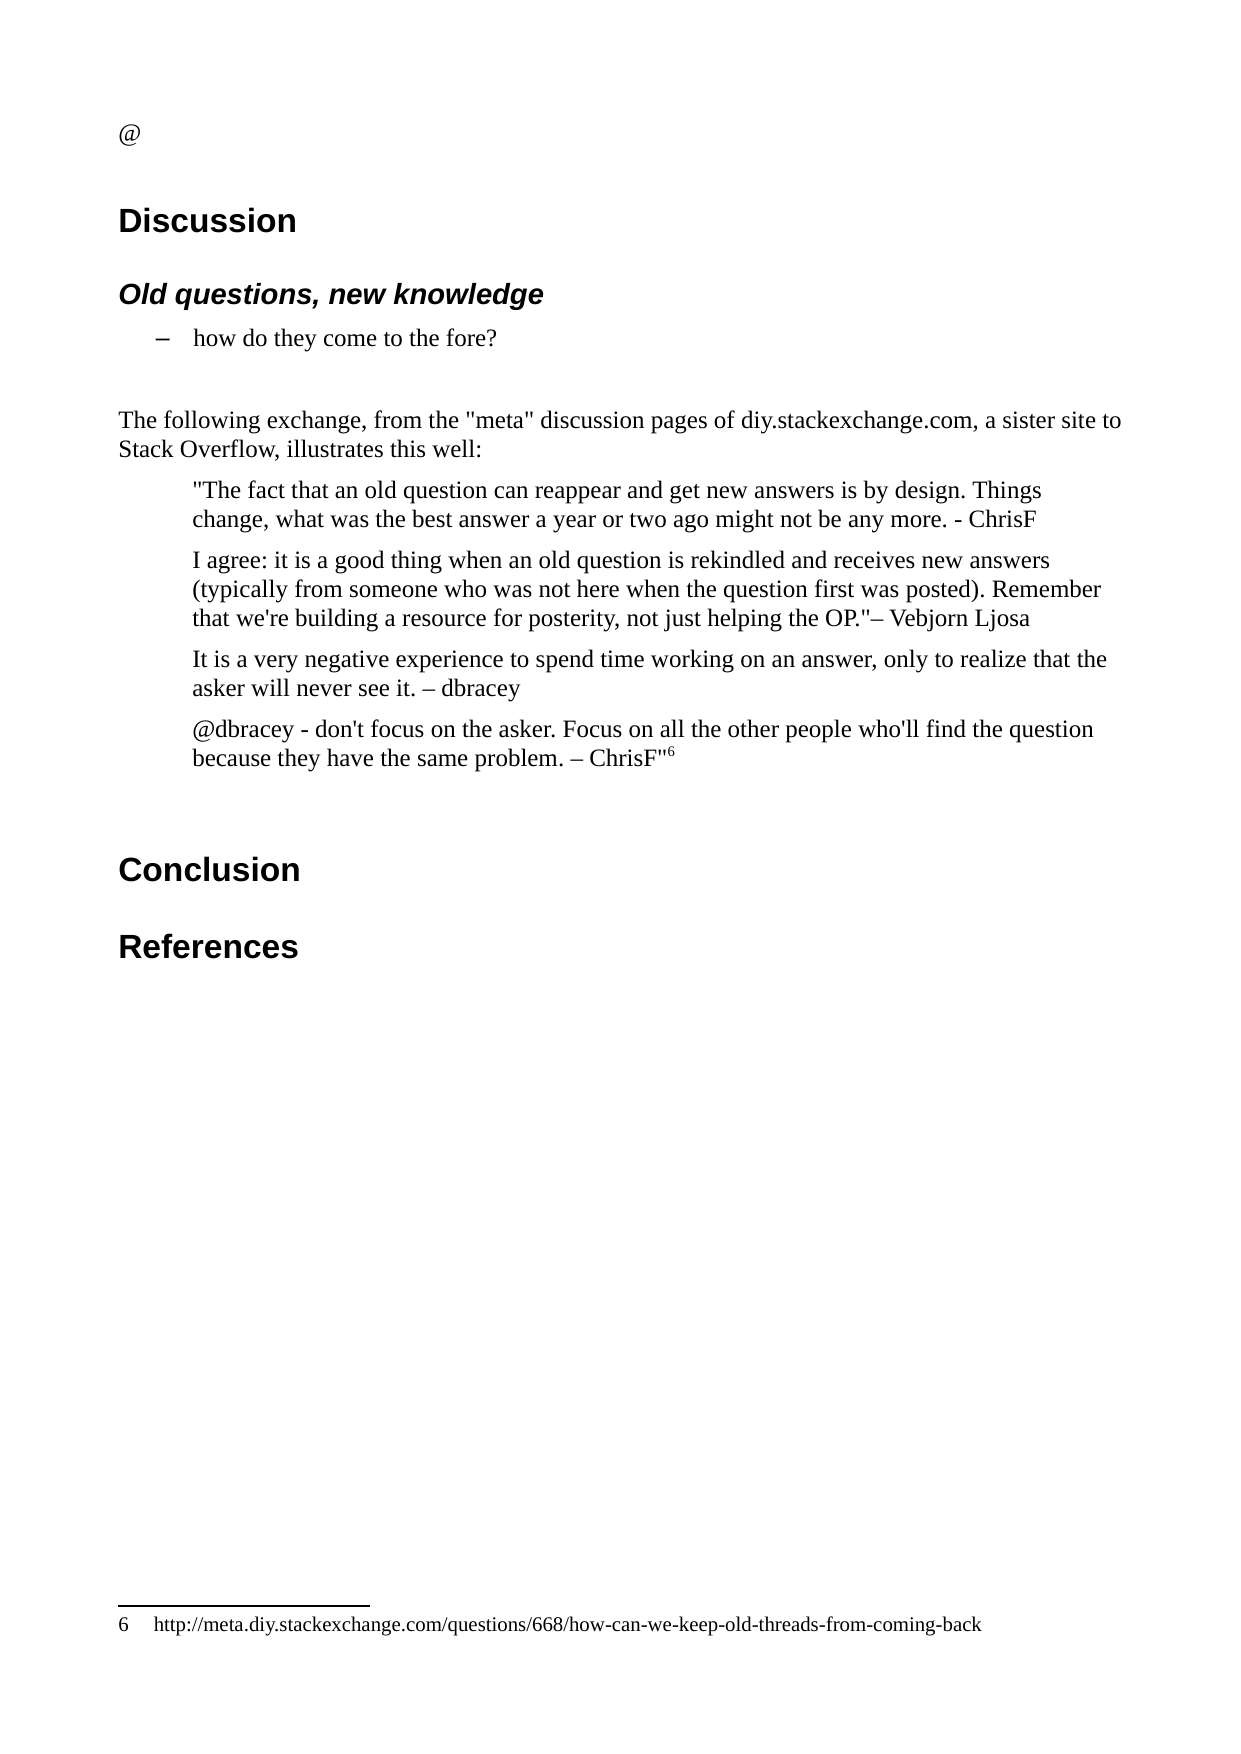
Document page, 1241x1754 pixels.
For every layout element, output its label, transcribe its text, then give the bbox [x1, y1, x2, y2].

text It is a very negative experience to spend time working on an answer, only to realize that the asker will never see it. – dbracey [192, 644, 1122, 702]
text I agree: it is a good thing when an old question is rekindled and receives new answers (typically from someone who was not here when the question first was posted). Remember that we're building a resource for posterity, not just helping the OP."– Vebjorn Ljosa [192, 545, 1122, 632]
text http://meta.diy.stackexchange.com/questions/668/how-can-we-keep-old-threads-from-coming-back [118, 1612, 1122, 1636]
text @ [118, 118, 1122, 147]
subtitle Old questions, new knowledge [118, 277, 1122, 310]
text The following exchange, from the "meta" discussion pages of diy.stackexchange.com, a sister site to Stack Overflow, illustrates this well: [118, 405, 1122, 463]
text "The fact that an old question can reappear and get new answers is by design. Things change, what was the best answer a year or two ago might not be any more. - ChrisF [192, 475, 1122, 533]
subtitle References [118, 926, 1122, 965]
subtitle Conclusion [118, 850, 1122, 889]
list how do they come to the fore? [156, 323, 1122, 352]
text @dbracey - don't focus on the asker. Focus on all the other people who'll find the question because they have the same problem. – ChrisF" [192, 714, 1122, 772]
subtitle Discussion [118, 201, 1122, 239]
